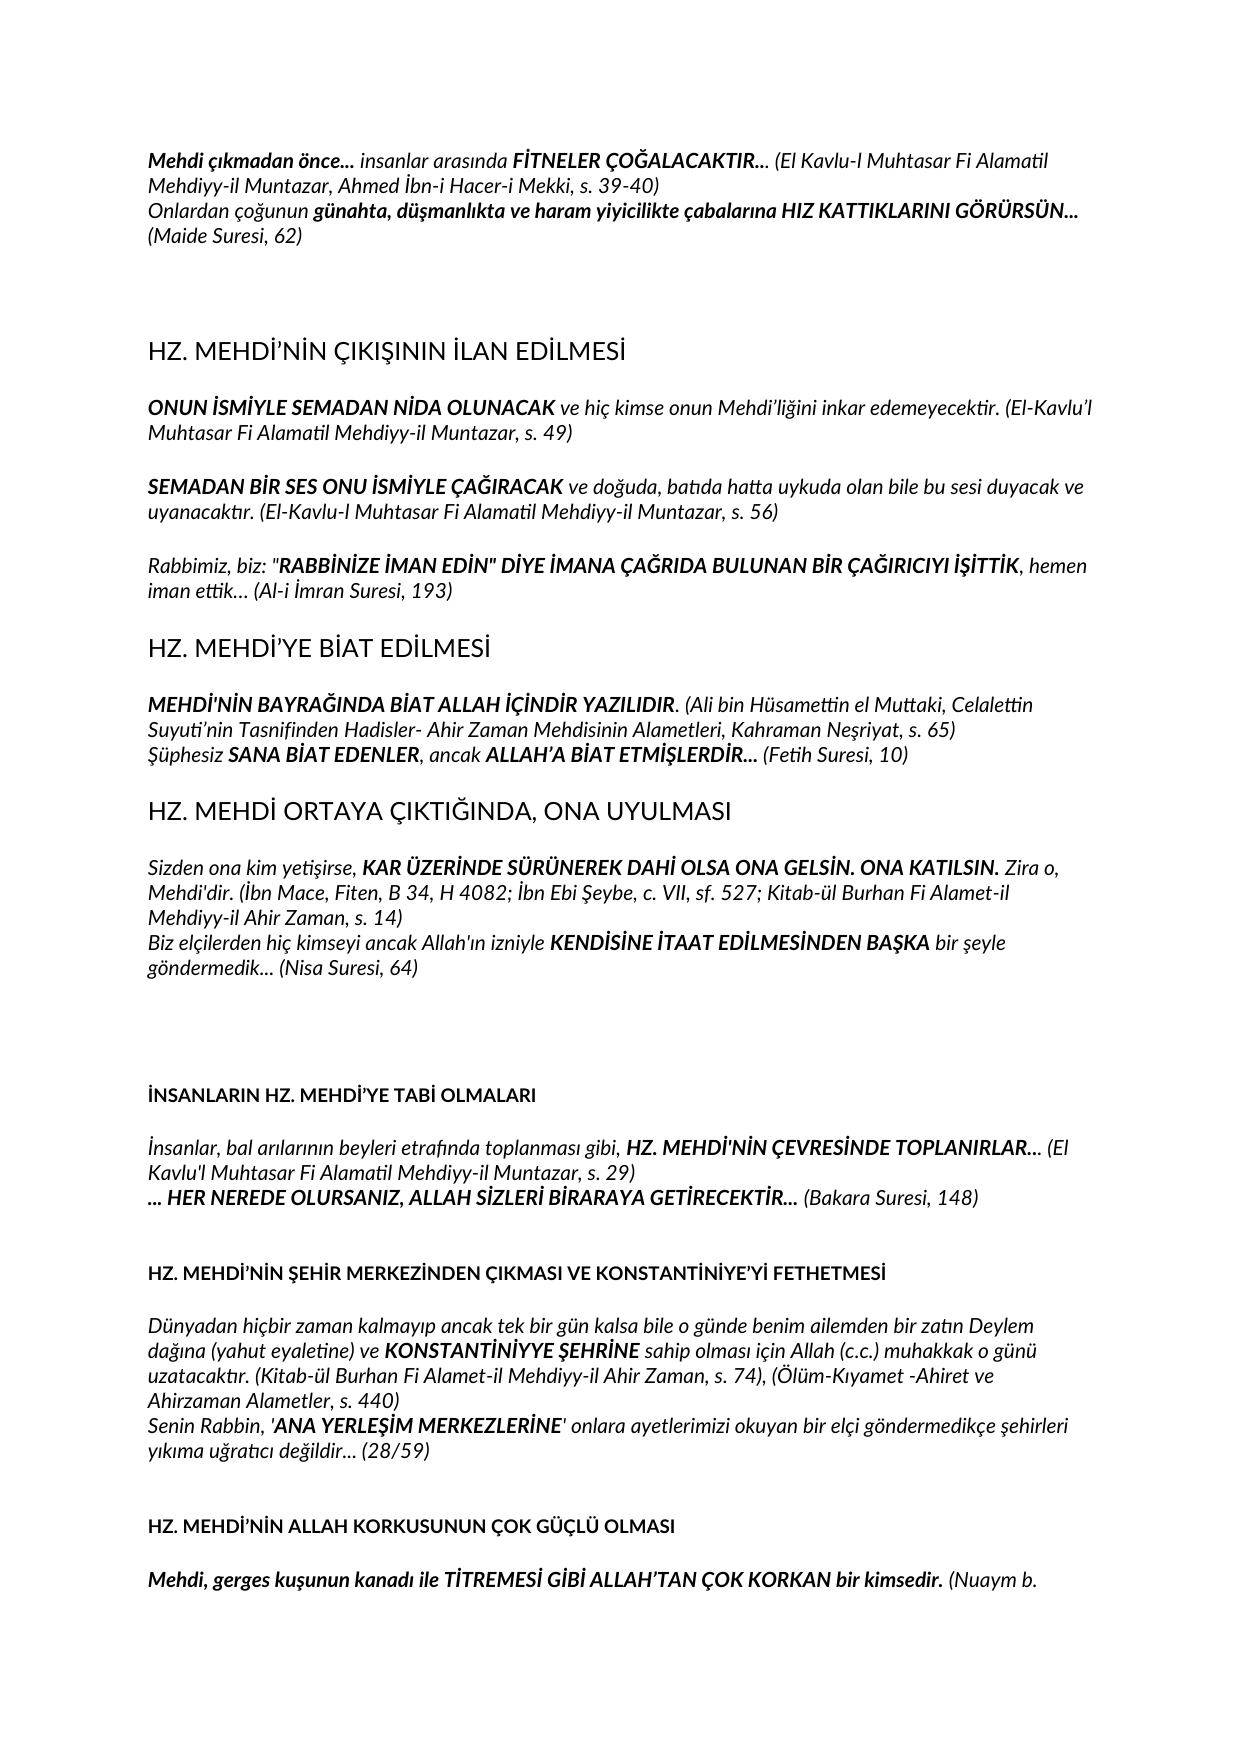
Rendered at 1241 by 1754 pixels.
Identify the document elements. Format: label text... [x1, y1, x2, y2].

table_header Mehdi çıkmadan önce... insanlar arasında FİTNELER ÇOĞALACAKTIR... (El Kavlu-l Muhtasar Fi Alamatil Mehdiyy-il Muntazar, Ahmed İbn-i Hacer-i Mekki, s. 39-40) Onlardan çoğunun günahta, düşmanlıkta ve haram yiyicilikte çabalarına HIZ KATTIKLARINI GÖRÜRSÜN... (Maide Suresi, 62) [148, 148, 1093, 248]
table_header MEHDİ'NİN BAYRAĞINDA BİAT ALLAH İÇİNDİR YAZILIDIR. (Ali bin Hüsamettin el Muttaki, Celalettin Suyuti’nin Tasnifinden Hadisler- Ahir Zaman Mehdisinin Alametleri, Kahraman Neşriyat, s. 65) Şüphesiz SANA BİAT EDENLER, ancak ALLAH’A BİAT ETMİŞLERDİR... (Fetih Suresi, 10) [148, 692, 1093, 767]
text İNSANLARIN HZ. MEHDİ’YE TABİ OLMALARI [148, 1083, 1093, 1106]
table_header Mehdi, gerges kuşunun kanadı ile TİTREMESİ GİBİ ALLAH’TAN ÇOK KORKAN bir kimsedir. (Nuaym b. [148, 1567, 1093, 1592]
table_header İnsanlar, bal arılarının beyleri etrafında toplanması gibi, HZ. MEHDİ'NİN ÇEVRESİNDE TOPLANIRLAR... (El Kavlu'l Muhtasar Fi Alamatil Mehdiyy-il Muntazar, s. 29) ... HER NEREDE OLURSANIZ, ALLAH SİZLERİ BİRARAYA GETİRECEKTİR... (Bakara Suresi, 148) [148, 1135, 1093, 1210]
text HZ. MEHDİ’YE BİAT EDİLMESİ [148, 633, 1093, 663]
text HZ. MEHDİ’NİN ŞEHİR MERKEZİNDEN ÇIKMASI VE KONSTANTİNİYE’Yİ FETHETMESİ [148, 1239, 1093, 1284]
text HZ. MEHDİ’NİN ALLAH KORKUSUNUN ÇOK GÜÇLÜ OLMASI [148, 1493, 1093, 1538]
text HZ. MEHDİ’NİN ÇIKIŞININ İLAN EDİLMESİ [148, 336, 1093, 366]
table_header Dünyadan hiçbir zaman kalmayıp ancak tek bir gün kalsa bile o günde benim ailemden bir zatın Deylem dağına (yahut eyaletine) ve KONSTANTİNİYYE ŞEHRİNE sahip olması için Allah (c.c.) muhakkak o günü uzatacaktır. (Kitab-ül Burhan Fi Alamet-il Mehdiyy-il Ahir Zaman, s. 74), (Ölüm-Kıyamet -Ahiret ve Ahirzaman Alametler, s. 440) Senin Rabbin, 'ANA YERLEŞİM MERKEZLERİNE' onlara ayetlerimizi okuyan bir elçi göndermedikçe şehirleri yıkıma uğratıcı değildir... (28/59) [148, 1314, 1093, 1463]
table_header Sizden ona kim yetişirse, KAR ÜZERİNDE SÜRÜNEREK DAHİ OLSA ONA GELSİN. ONA KATILSIN. Zira o, Mehdi'dir. (İbn Mace, Fiten, B 34, H 4082; İbn Ebi Şeybe, c. VII, sf. 527; Kitab-ül Burhan Fi Alamet-il Mehdiyy-il Ahir Zaman, s. 14) Biz elçilerden hiç kimseyi ancak Allah'ın izniyle KENDİSİNE İTAAT EDİLMESİNDEN BAŞKA bir şeyle göndermedik... (Nisa Suresi, 64) [148, 855, 1093, 980]
text HZ. MEHDİ ORTAYA ÇIKTIĞINDA, ONA UYULMASI [148, 796, 1093, 826]
table_header ONUN İSMİYLE SEMADAN NİDA OLUNACAK ve hiç kimse onun Mehdi’liğini inkar edemeyecektir. (El-Kavlu’l Muhtasar Fi Alamatil Mehdiyy-il Muntazar, s. 49) SEMADAN BİR SES ONU İSMİYLE ÇAĞIRACAK ve doğuda, batıda hatta uykuda olan bile bu sesi duyacak ve uyanacaktır. (El-Kavlu-l Muhtasar Fi Alamatil Mehdiyy-il Muntazar, s. 56) Rabbimiz, biz: "RABBİNİZE İMAN EDİN" DİYE İMANA ÇAĞRIDA BULUNAN BİR ÇAĞIRICIYI İŞİTTİK, hemen iman ettik… (Al-i İmran Suresi, 193) [148, 395, 1093, 603]
